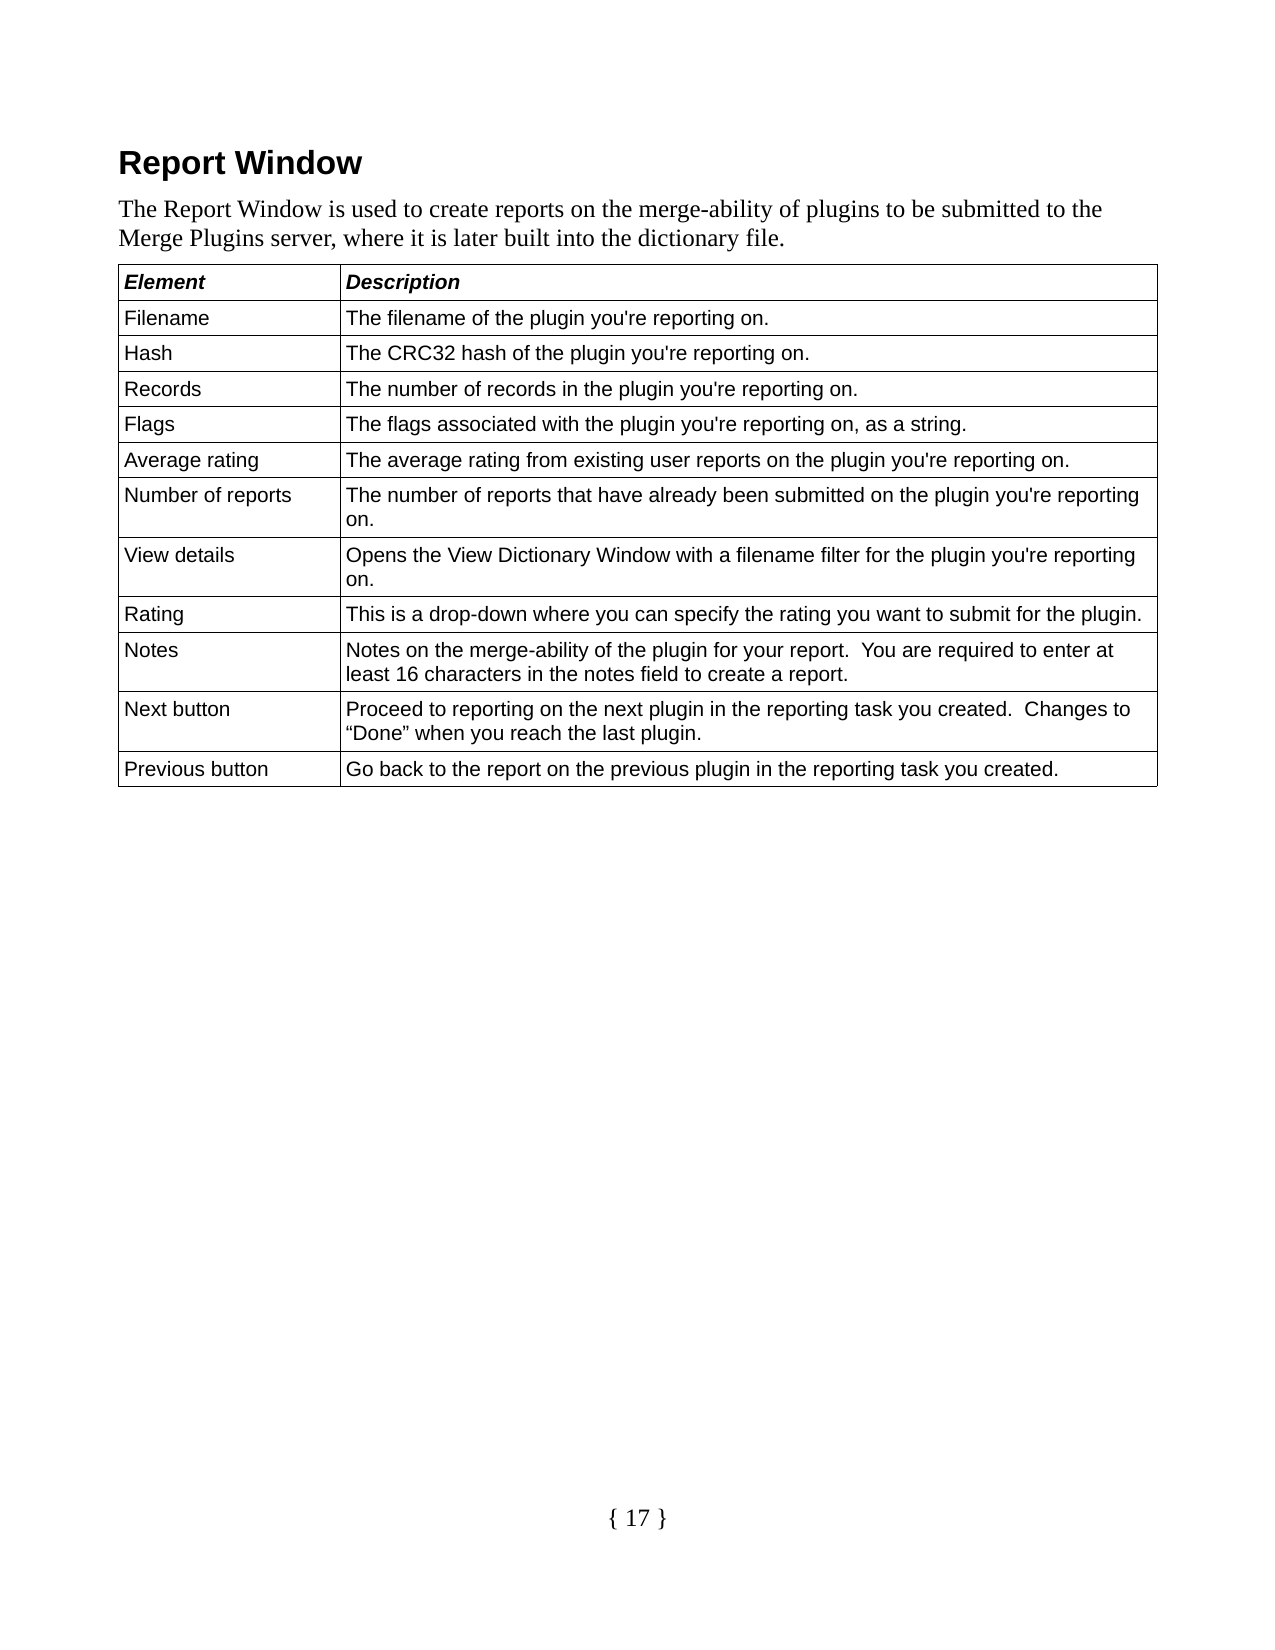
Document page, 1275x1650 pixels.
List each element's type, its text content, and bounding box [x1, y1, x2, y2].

table_cell Notes on the merge-ability of the plugin for your report. You are required to enter at least 16 characters in the notes field to create a report. [341, 633, 1157, 691]
table_cell Previous button [119, 752, 340, 786]
table_cell Notes [119, 633, 340, 691]
table_cell Records [119, 372, 340, 406]
table_cell Filename [119, 301, 340, 335]
table_cell Proceed to reporting on the next plugin in the reporting task you created. Changes to “Done” when you reach the last plugin. [341, 692, 1157, 751]
table_header Description [341, 265, 1157, 299]
subtitle Report Window [118, 143, 1157, 182]
table_cell Average rating [119, 443, 340, 477]
table_cell Rating [119, 597, 340, 632]
table_cell Flags [119, 407, 340, 442]
table_cell The flags associated with the plugin you're reporting on, as a string. [341, 407, 1157, 442]
table_cell This is a drop-down where you can specify the rating you want to submit for the plugin. [341, 597, 1157, 632]
table_cell The average rating from existing user reports on the plugin you're reporting on. [341, 443, 1157, 477]
table_cell The number of records in the plugin you're reporting on. [341, 372, 1157, 406]
table_header Element [119, 265, 340, 299]
text The Report Window is used to create reports on the merge-ability of plugins to be submitted to the Merge Plugins server, where it is later built into the dictionary file. [118, 194, 1157, 252]
table_cell The filename of the plugin you're reporting on. [341, 301, 1157, 335]
table_cell Next button [119, 692, 340, 751]
table_cell Opens the View Dictionary Window with a filename filter for the plugin you're reporting on. [341, 538, 1157, 596]
table_cell Go back to the report on the previous plugin in the reporting task you created. [341, 752, 1157, 786]
table_cell The CRC32 hash of the plugin you're reporting on. [341, 336, 1157, 371]
table_cell Hash [119, 336, 340, 371]
table_cell View details [119, 538, 340, 596]
table_cell Number of reports [119, 478, 340, 537]
table_cell The number of reports that have already been submitted on the plugin you're reporting on. [341, 478, 1157, 537]
